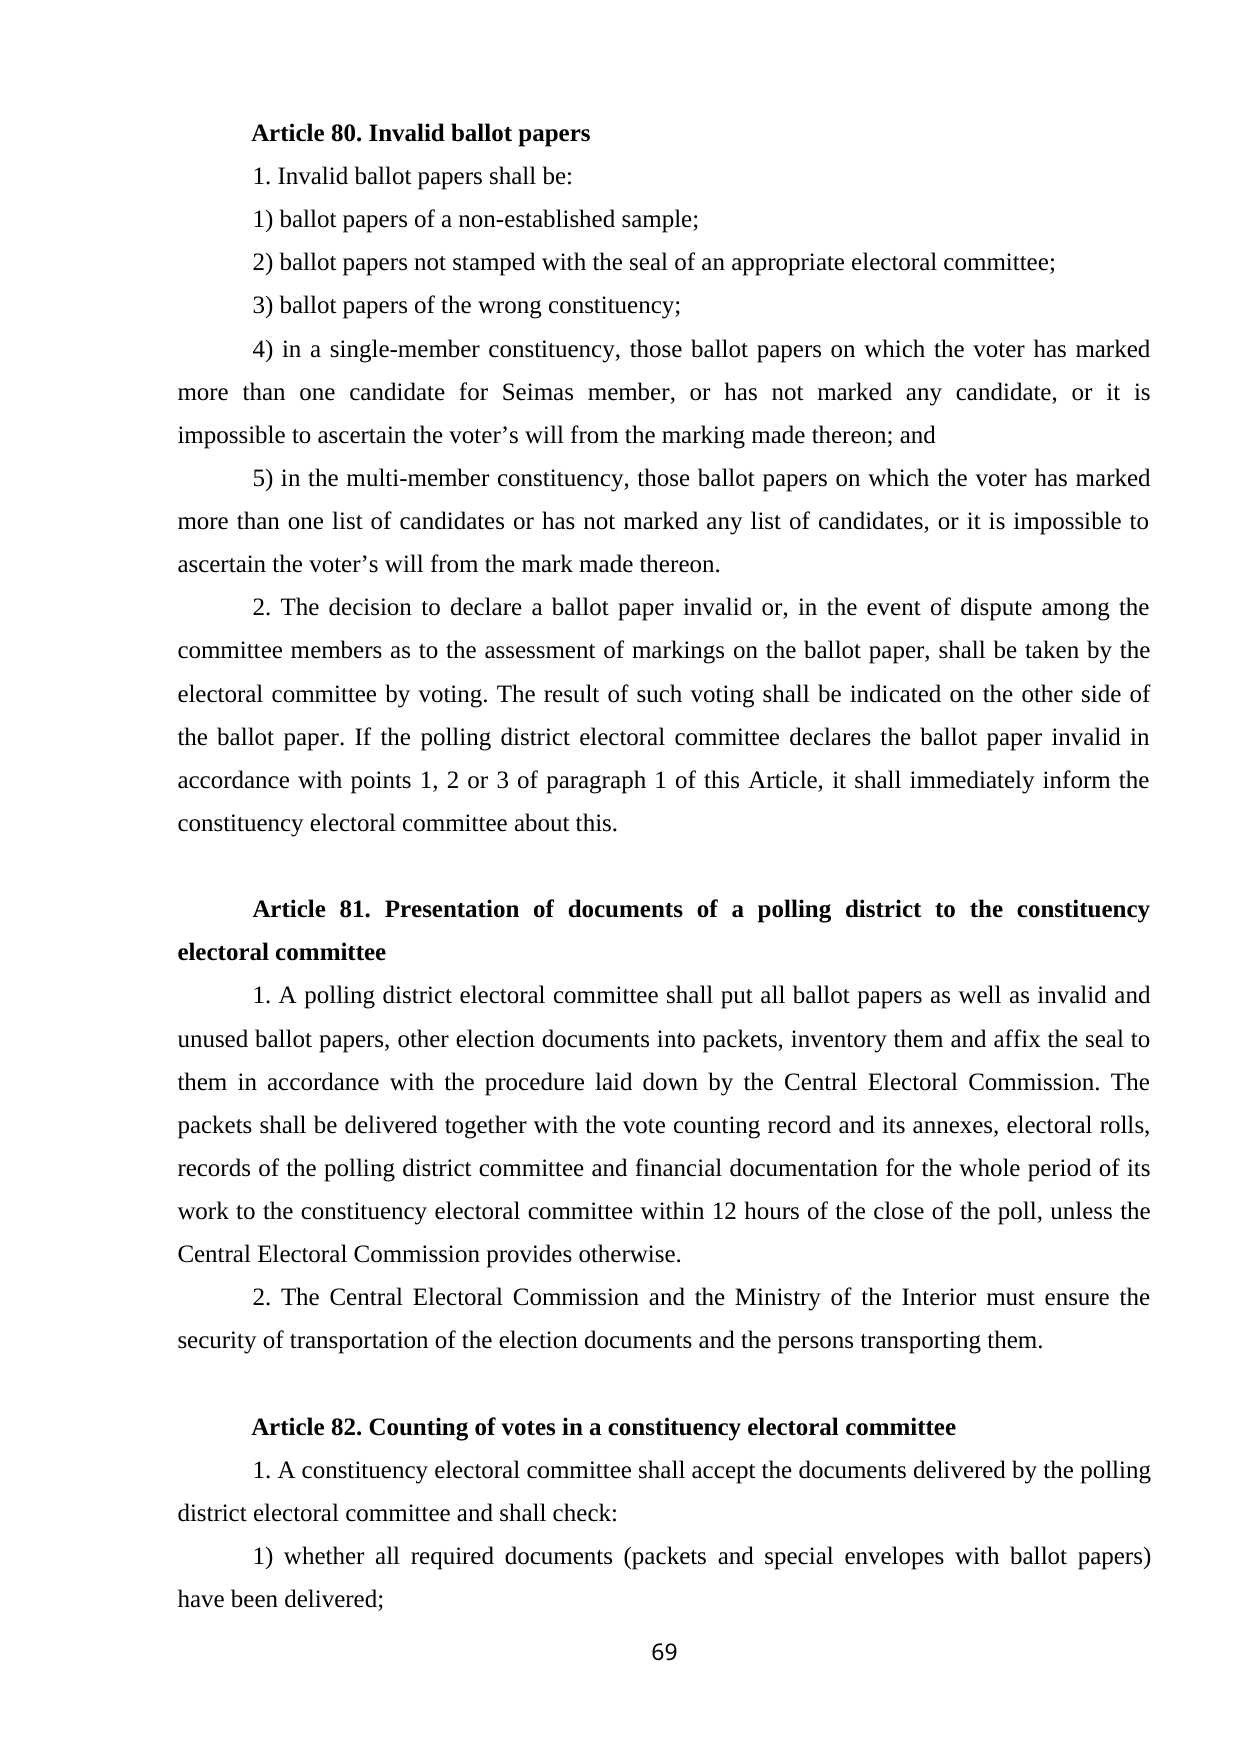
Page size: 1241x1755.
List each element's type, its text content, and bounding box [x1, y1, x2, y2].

text 2) ballot papers not stamped with the seal of an appropriate electoral committee; [177, 247, 1152, 276]
text 2. The decision to declare a ballot paper invalid or, in the event of dispute among the committee members as to the assessment of markings on the ballot paper, shall be taken by the electoral committee by voting. The result of such voting shall be indicated on the other side of the ballot paper. If the polling district electoral committee declares the ballot paper invalid in accordance with points 1, 2 or 3 of paragraph 1 of this Article, it shall immediately inform the constituency electoral committee about this. [177, 592, 1152, 837]
text 2. The Central Electoral Commission and the Ministry of the Interior must ensure the security of transportation of the election documents and the persons transporting them. [177, 1282, 1152, 1354]
text 4) in a single-member constituency, those ballot papers on which the voter has marked more than one candidate for Seimas member, or has not marked any candidate, or it is impossible to ascertain the voter’s will from the marking made thereon; and [177, 334, 1152, 449]
text 1. A polling district electoral committee shall put all ballot papers as well as invalid and unused ballot papers, other election documents into packets, inventory them and affix the seal to them in accordance with the procedure laid down by the Central Electoral Commission. The packets shall be delivered together with the vote counting record and its annexes, electoral rolls, records of the polling district committee and financial documentation for the whole period of its work to the constituency electoral committee within 12 hours of the close of the poll, unless the Central Electoral Commission provides otherwise. [177, 981, 1152, 1268]
text Article 82. Counting of votes in a constituency electoral committee [177, 1412, 1152, 1441]
text 1) whether all required documents (packets and special envelopes with ballot papers) have been delivered; [177, 1541, 1152, 1613]
text Article 81. Presentation of documents of a polling district to the constituency electoral committee [177, 894, 1152, 966]
text 3) ballot papers of the wrong constituency; [177, 291, 1152, 319]
text 1. Invalid ballot papers shall be: [177, 161, 1152, 190]
text 1) ballot papers of a non-established sample; [177, 204, 1152, 233]
text Article 80. Invalid ballot papers [177, 118, 1152, 147]
text 5) in the multi-member constituency, those ballot papers on which the voter has marked more than one list of candidates or has not marked any list of candidates, or it is impossible to ascertain the voter’s will from the mark made thereon. [177, 463, 1152, 578]
text 1. A constituency electoral committee shall accept the documents delivered by the polling district electoral committee and shall check: [177, 1455, 1152, 1527]
